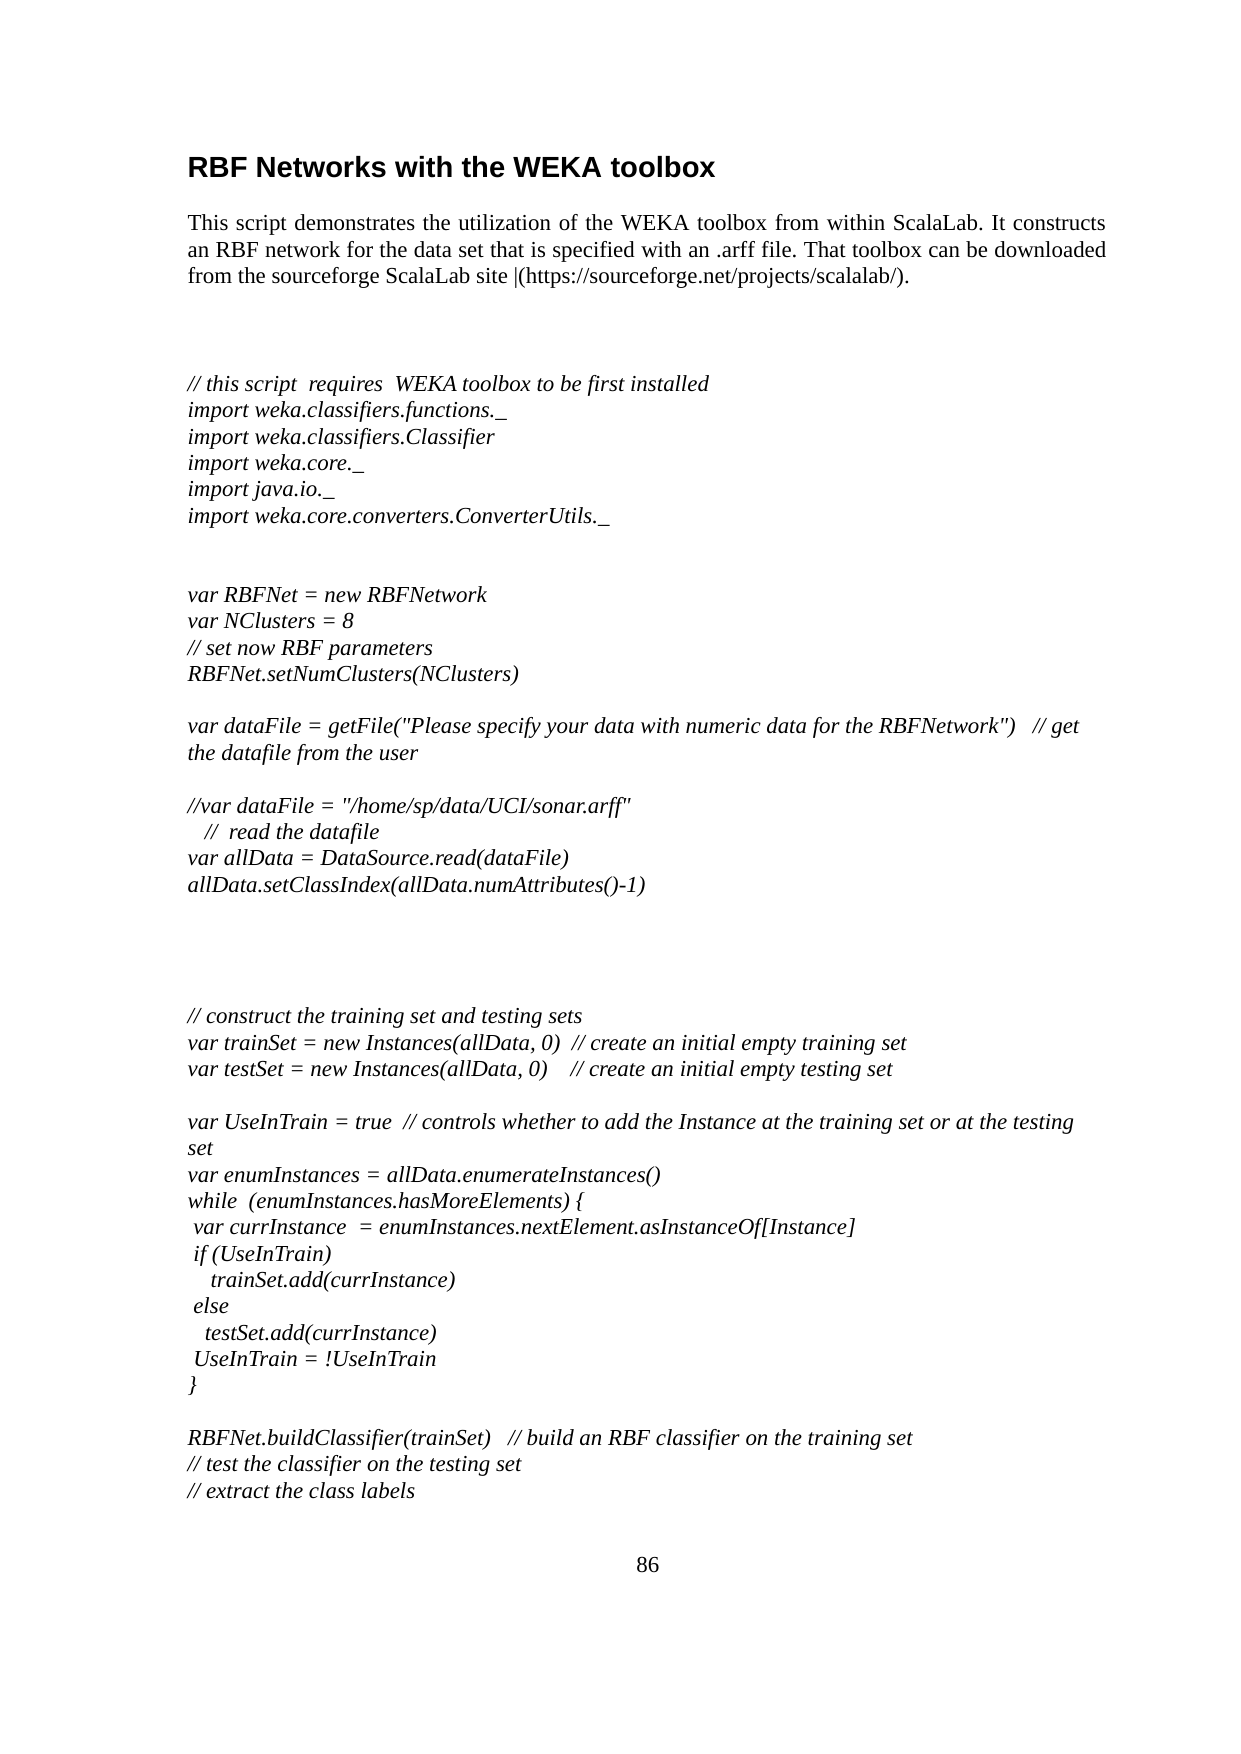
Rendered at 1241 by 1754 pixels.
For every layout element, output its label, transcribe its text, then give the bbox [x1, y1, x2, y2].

text // test the classifier on the testing set [187, 1451, 1108, 1477]
text if (UseInTrain) [187, 1240, 1108, 1266]
text var trainSet = new Instances(allData, 0) // create an initial empty training set [187, 1029, 1108, 1055]
subtitle RBF Networks with the WEKA toolbox [187, 150, 1108, 183]
text var RBFNet = new RBFNetwork [187, 581, 1108, 607]
text This script demonstrates the utilization of the WEKA toolbox from within ScalaLab. It constructs an RBF network for the data set that is specified with an .arff file. That toolbox can be downloaded from the sourceforge ScalaLab site |(https://sourceforge.net/projects/scalalab/). [187, 209, 1108, 288]
text while (enumInstances.hasMoreElements) { [187, 1187, 1108, 1213]
text var dataFile = getFile("Please specify your data with numeric data for the RBFNetwork") // get the datafile from the user [187, 713, 1108, 765]
text // this script requires WEKA toolbox to be first installed [187, 370, 1108, 396]
text import weka.classifiers.Classifier [187, 423, 1108, 449]
text testSet.add(currInstance) [187, 1319, 1108, 1345]
text var enumInstances = allData.enumerateInstances() [187, 1161, 1108, 1187]
text import weka.core._ [187, 449, 1108, 475]
text var NClusters = 8 [187, 607, 1108, 633]
text } [187, 1371, 1108, 1398]
text // construct the training set and testing sets [187, 1002, 1108, 1029]
text var testSet = new Instances(allData, 0) // create an initial empty testing set [187, 1055, 1108, 1082]
text import weka.core.converters.ConverterUtils._ [187, 502, 1108, 528]
text var UseInTrain = true // controls whether to add the Instance at the training set or at the testing set [187, 1108, 1108, 1161]
text var currInstance = enumInstances.nextElement.asInstanceOf[Instance] [187, 1213, 1108, 1240]
text // extract the class labels [187, 1477, 1108, 1503]
text else [187, 1292, 1108, 1319]
text RBFNet.setNumClusters(NClusters) [187, 660, 1108, 686]
text // set now RBF parameters [187, 633, 1108, 660]
text UseInTrain = !UseInTrain [187, 1345, 1108, 1371]
text var allData = DataSource.read(dataFile) [187, 844, 1108, 871]
text //var dataFile = "/home/sp/data/UCI/sonar.arff" [187, 792, 1108, 818]
text allData.setClassIndex(allData.numAttributes()-1) [187, 871, 1108, 897]
text trainSet.add(currInstance) [187, 1266, 1108, 1292]
text import java.io._ [187, 475, 1108, 502]
text // read the datafile [187, 818, 1108, 844]
text RBFNet.buildClassifier(trainSet) // build an RBF classifier on the training set [187, 1424, 1108, 1451]
text import weka.classifiers.functions._ [187, 396, 1108, 423]
